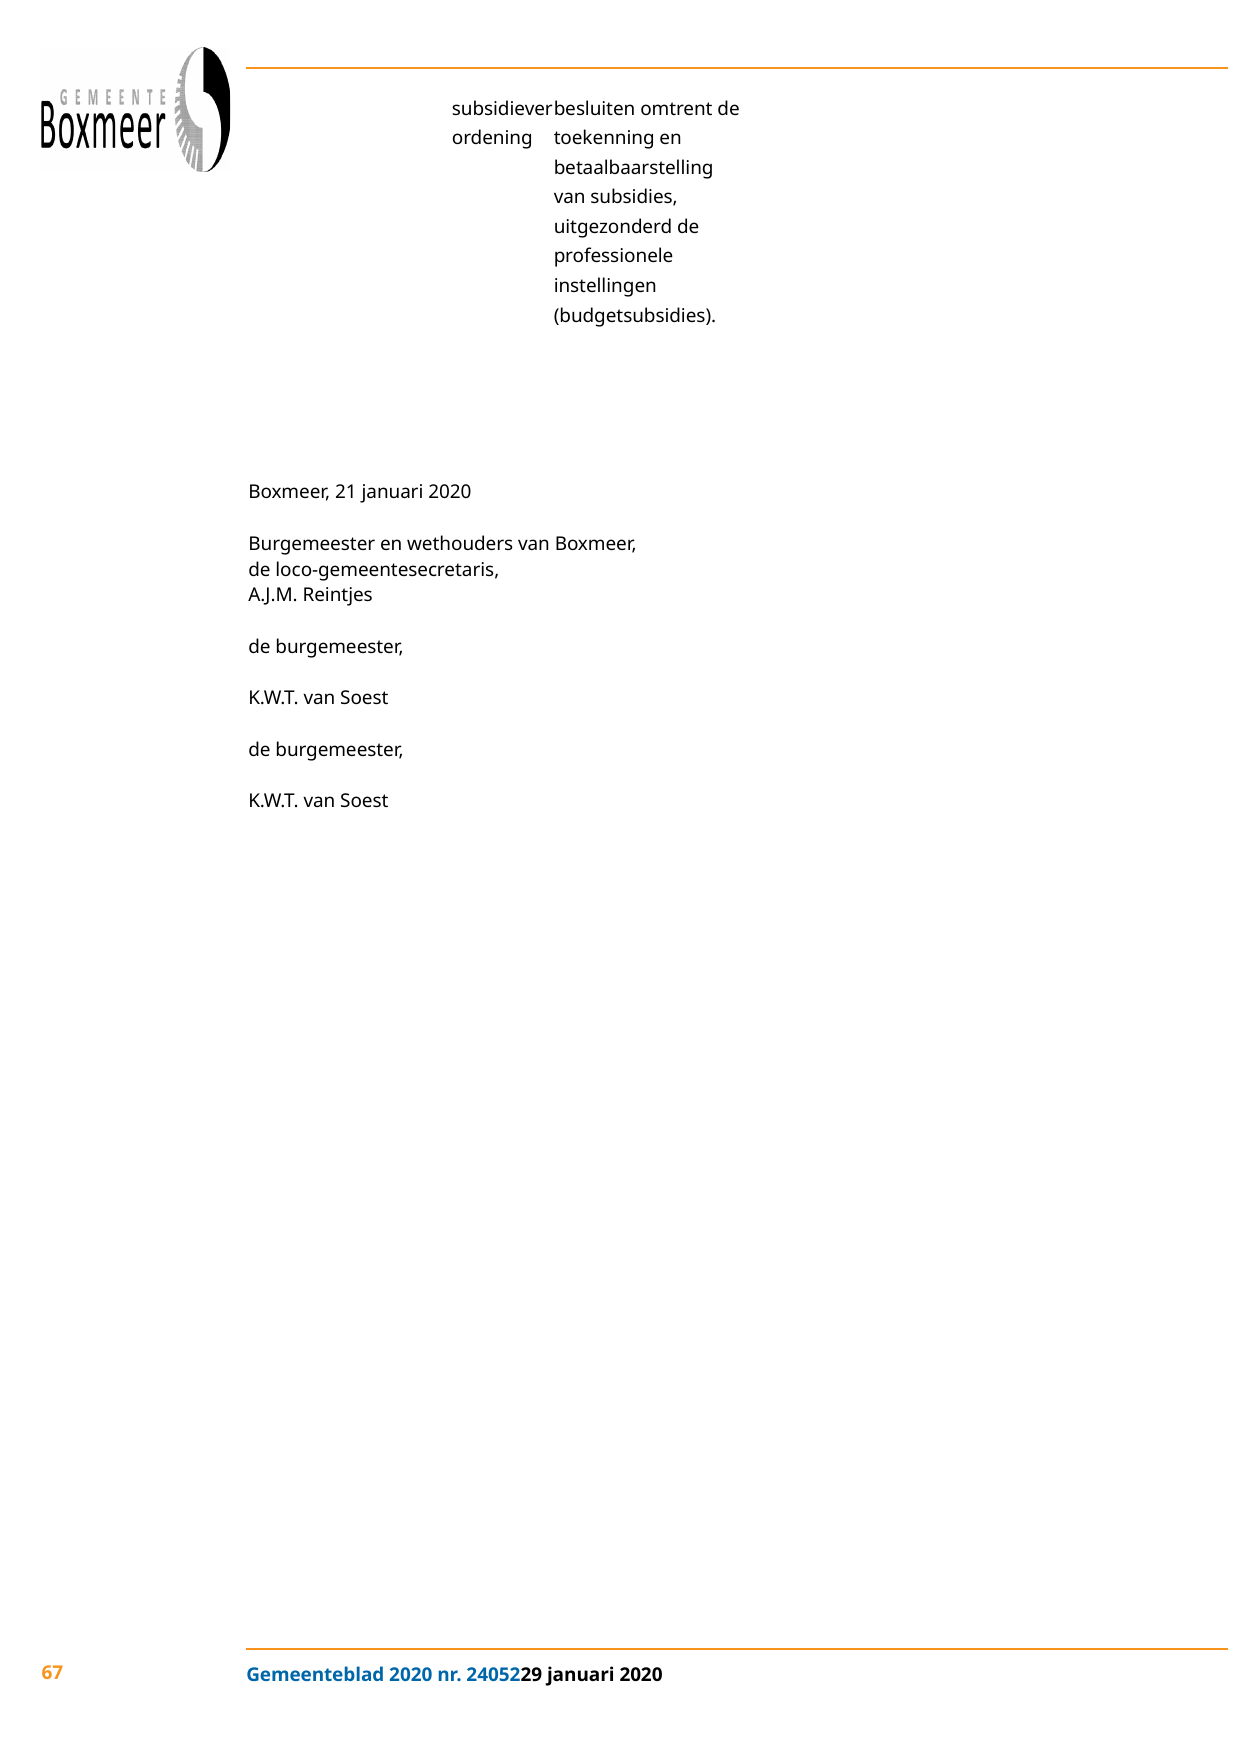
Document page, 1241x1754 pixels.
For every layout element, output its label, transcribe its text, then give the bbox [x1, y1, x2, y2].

table_cell besluiten omtrent de toekenning en betaalbaarstelling van subsidies, uitgezonderd de professionele instellingen (budgetsubsidies). [554, 95, 744, 357]
picture [41, 47, 231, 172]
text Boxmeer, 21 januari 2020 [248, 479, 1152, 504]
text K.W.T. van Soest [248, 787, 1152, 813]
table_cell [846, 95, 948, 357]
table_cell [744, 95, 846, 357]
text de loco-gemeentesecretaris, [248, 556, 1152, 582]
text K.W.T. van Soest [248, 684, 1152, 710]
text A.J.M. Reintjes [248, 582, 1152, 607]
table_cell [948, 95, 1050, 357]
text de burgemeester, [248, 633, 1152, 659]
text Burgemeester en wethouders van Boxmeer, [248, 530, 1152, 556]
table_cell [248, 95, 350, 357]
table_cell subsidieverordening [452, 95, 553, 357]
table_cell [1050, 95, 1152, 357]
text de burgemeester, [248, 736, 1152, 762]
table_cell [350, 95, 452, 357]
